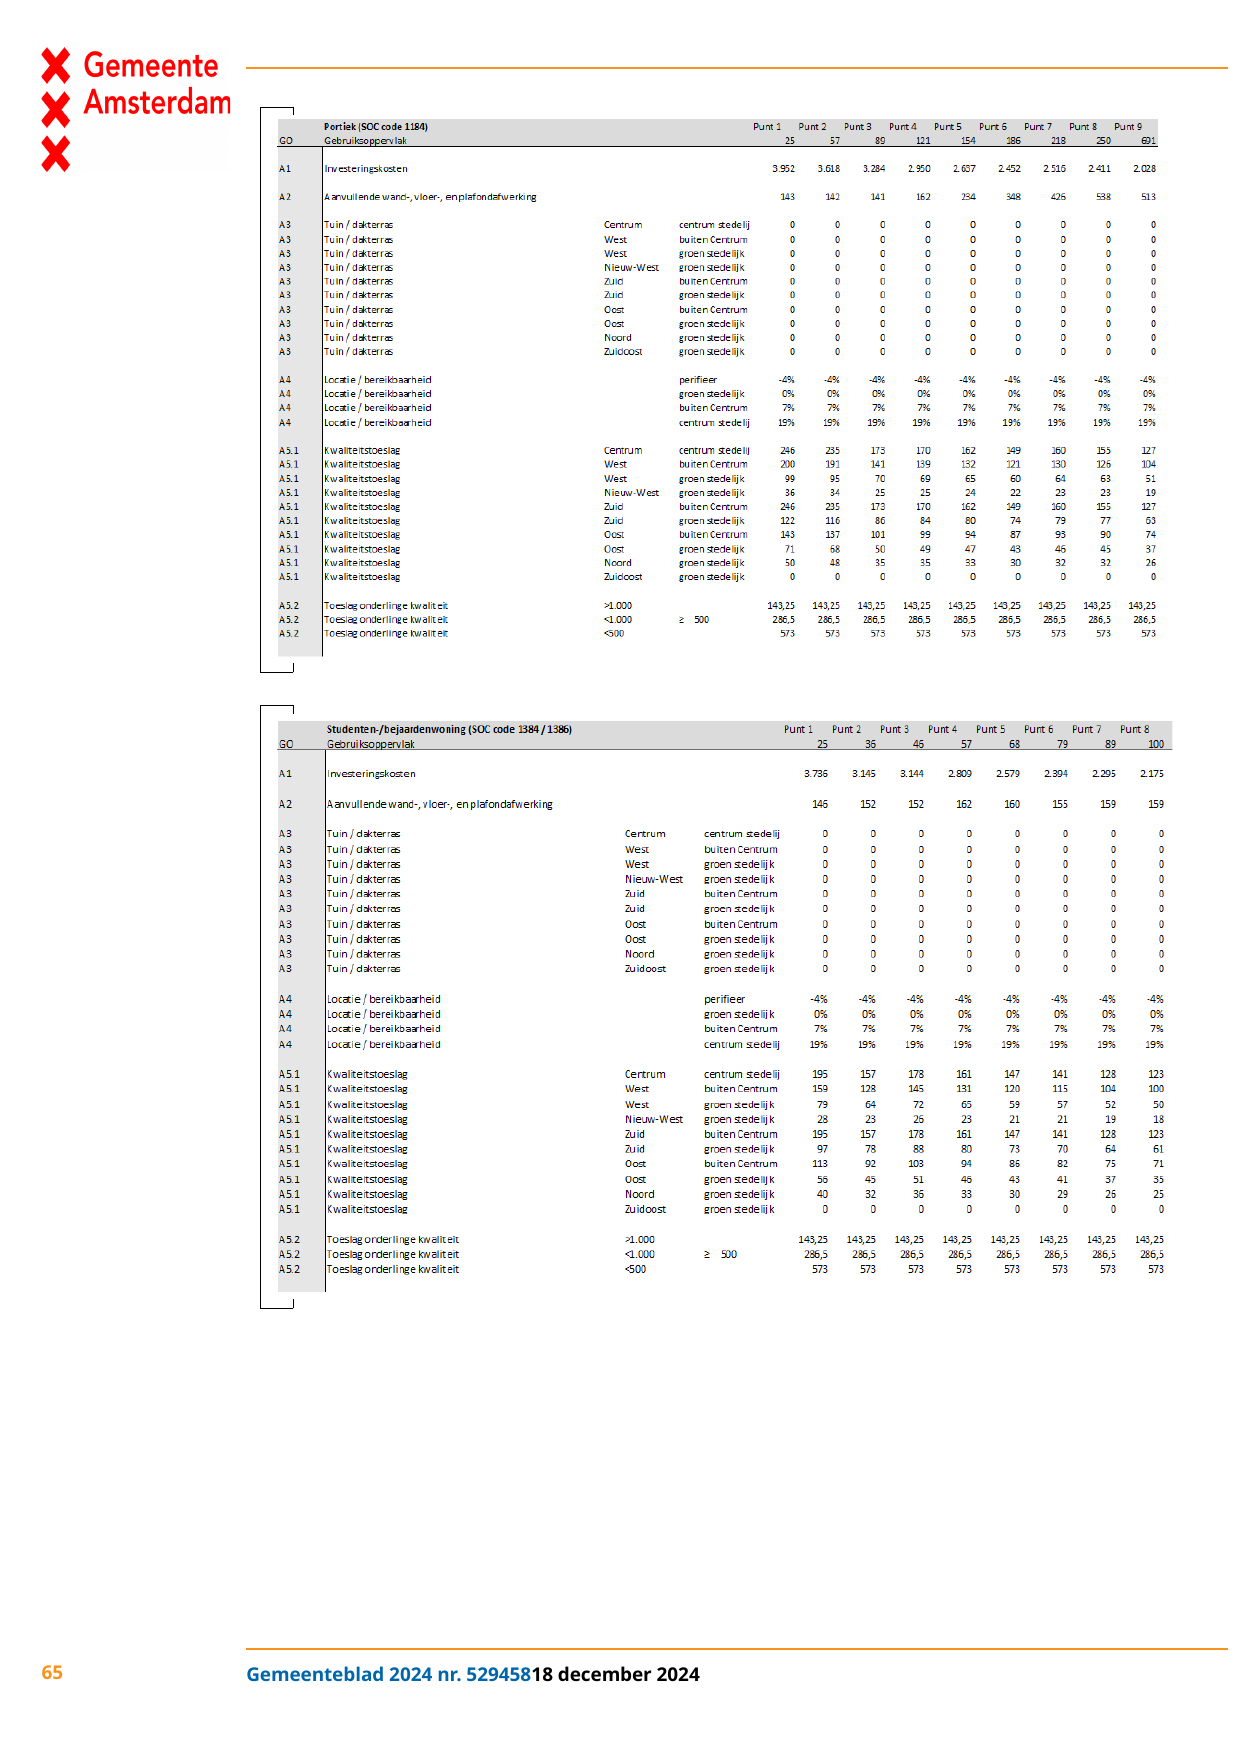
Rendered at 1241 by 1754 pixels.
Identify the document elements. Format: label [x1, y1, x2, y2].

picture [268, 115, 1173, 663]
picture [41, 47, 231, 172]
picture [268, 714, 1173, 1299]
